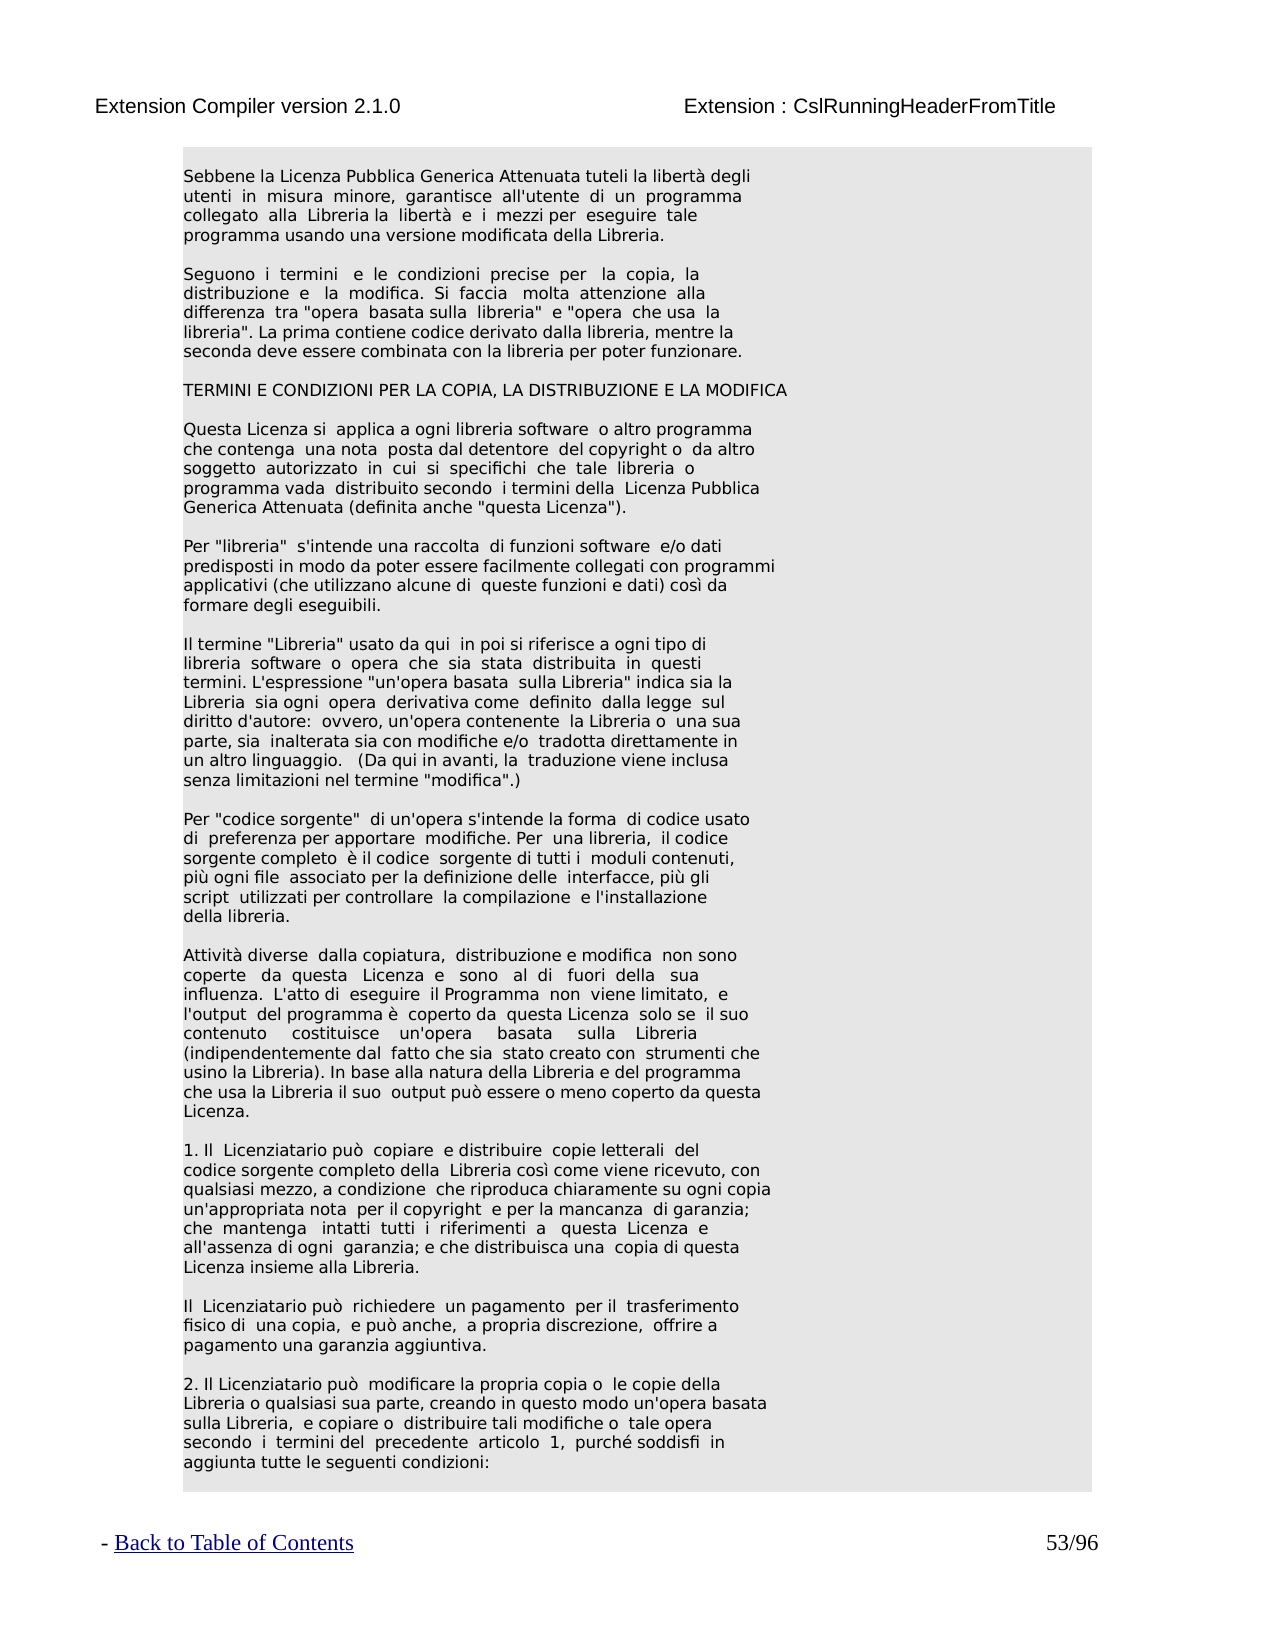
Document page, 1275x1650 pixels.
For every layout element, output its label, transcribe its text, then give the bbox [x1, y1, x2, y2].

text sorgente completo è il codice sorgente di tutti i moduli contenuti, [183, 849, 1092, 868]
text contenuto costituisce un'opera basata sulla Libreria [183, 1024, 1092, 1043]
text parte, sia inalterata sia con modifiche e/o tradotta direttamente in [183, 732, 1092, 751]
text Generica Attenuata (definita anche "questa Licenza"). [183, 498, 1092, 518]
text un'appropriata nota per il copyright e per la mancanza di garanzia; [183, 1199, 1092, 1219]
text programma usando una versione modificata della Libreria. [183, 225, 1092, 245]
text programma vada distribuito secondo i termini della Licenza Pubblica [183, 479, 1092, 498]
text diritto d'autore: ovvero, un'opera contenente la Libreria o una sua [183, 712, 1092, 732]
text collegato alla Libreria la libertà e i mezzi per eseguire tale [183, 206, 1092, 225]
text Libreria sia ogni opera derivativa come definito dalla legge sul [183, 693, 1092, 712]
text differenza tra "opera basata sulla libreria" e "opera che usa la [183, 303, 1092, 323]
text Il termine "Libreria" usato da qui in poi si riferisce a ogni tipo di [183, 634, 1092, 654]
text formare degli eseguibili. [183, 596, 1092, 615]
text che contenga una nota posta dal detentore del copyright o da altro [183, 440, 1092, 459]
text applicativi (che utilizzano alcune di queste funzioni e dati) così da [183, 576, 1092, 596]
text (indipendentemente dal fatto che sia stato creato con strumenti che [183, 1043, 1092, 1063]
text Per "codice sorgente" di un'opera s'intende la forma di codice usato [183, 810, 1092, 829]
text termini. L'espressione "un'opera basata sulla Libreria" indica sia la [183, 673, 1092, 693]
text TERMINI E CONDIZIONI PER LA COPIA, LA DISTRIBUZIONE E LA MODIFICA [183, 381, 1092, 401]
text Sebbene la Licenza Pubblica Generica Attenuata tuteli la libertà degli [183, 167, 1092, 186]
text codice sorgente completo della Libreria così come viene ricevuto, con [183, 1160, 1092, 1180]
text senza limitazioni nel termine "modifica".) [183, 771, 1092, 790]
text aggiunta tutte le seguenti condizioni: [183, 1453, 1092, 1472]
text qualsiasi mezzo, a condizione che riproduca chiaramente su ogni copia [183, 1180, 1092, 1199]
text l'output del programma è coperto da questa Licenza solo se il suo [183, 1004, 1092, 1024]
text libreria". La prima contiene codice derivato dalla libreria, mentre la [183, 323, 1092, 342]
text che mantenga intatti tutti i riferimenti a questa Licenza e [183, 1219, 1092, 1238]
text secondo i termini del precedente articolo 1, purché soddisfi in [183, 1433, 1092, 1453]
text Il Licenziatario può richiedere un pagamento per il trasferimento [183, 1297, 1092, 1316]
text Libreria o qualsiasi sua parte, creando in questo modo un'opera basata [183, 1394, 1092, 1414]
text fisico di una copia, e può anche, a propria discrezione, offrire a [183, 1316, 1092, 1336]
text più ogni file associato per la definizione delle interfacce, più gli [183, 868, 1092, 888]
text Questa Licenza si applica a ogni libreria software o altro programma [183, 420, 1092, 440]
text Licenza insieme alla Libreria. [183, 1258, 1092, 1277]
text seconda deve essere combinata con la libreria per poter funzionare. [183, 342, 1092, 362]
text un altro linguaggio. (Da qui in avanti, la traduzione viene inclusa [183, 751, 1092, 771]
text script utilizzati per controllare la compilazione e l'installazione [183, 888, 1092, 907]
text predisposti in modo da poter essere facilmente collegati con programmi [183, 557, 1092, 576]
text Licenza. [183, 1102, 1092, 1121]
text pagamento una garanzia aggiuntiva. [183, 1336, 1092, 1355]
text usino la Libreria). In base alla natura della Libreria e del programma [183, 1063, 1092, 1082]
text libreria software o opera che sia stata distribuita in questi [183, 654, 1092, 673]
text 2. Il Licenziatario può modificare la propria copia o le copie della [183, 1375, 1092, 1394]
text sulla Libreria, e copiare o distribuire tali modifiche o tale opera [183, 1414, 1092, 1433]
text utenti in misura minore, garantisce all'utente di un programma [183, 186, 1092, 206]
text di preferenza per apportare modifiche. Per una libreria, il codice [183, 829, 1092, 849]
text che usa la Libreria il suo output può essere o meno coperto da questa [183, 1082, 1092, 1102]
text all'assenza di ogni garanzia; e che distribuisca una copia di questa [183, 1238, 1092, 1258]
text coperte da questa Licenza e sono al di fuori della sua [183, 966, 1092, 985]
text influenza. L'atto di eseguire il Programma non viene limitato, e [183, 985, 1092, 1004]
text 1. Il Licenziatario può copiare e distribuire copie letterali del [183, 1141, 1092, 1160]
text della libreria. [183, 907, 1092, 927]
text Per "libreria" s'intende una raccolta di funzioni software e/o dati [183, 537, 1092, 557]
text distribuzione e la modifica. Si faccia molta attenzione alla [183, 284, 1092, 303]
text Seguono i termini e le condizioni precise per la copia, la [183, 264, 1092, 284]
text soggetto autorizzato in cui si specifichi che tale libreria o [183, 459, 1092, 479]
text Attività diverse dalla copiatura, distribuzione e modifica non sono [183, 946, 1092, 966]
